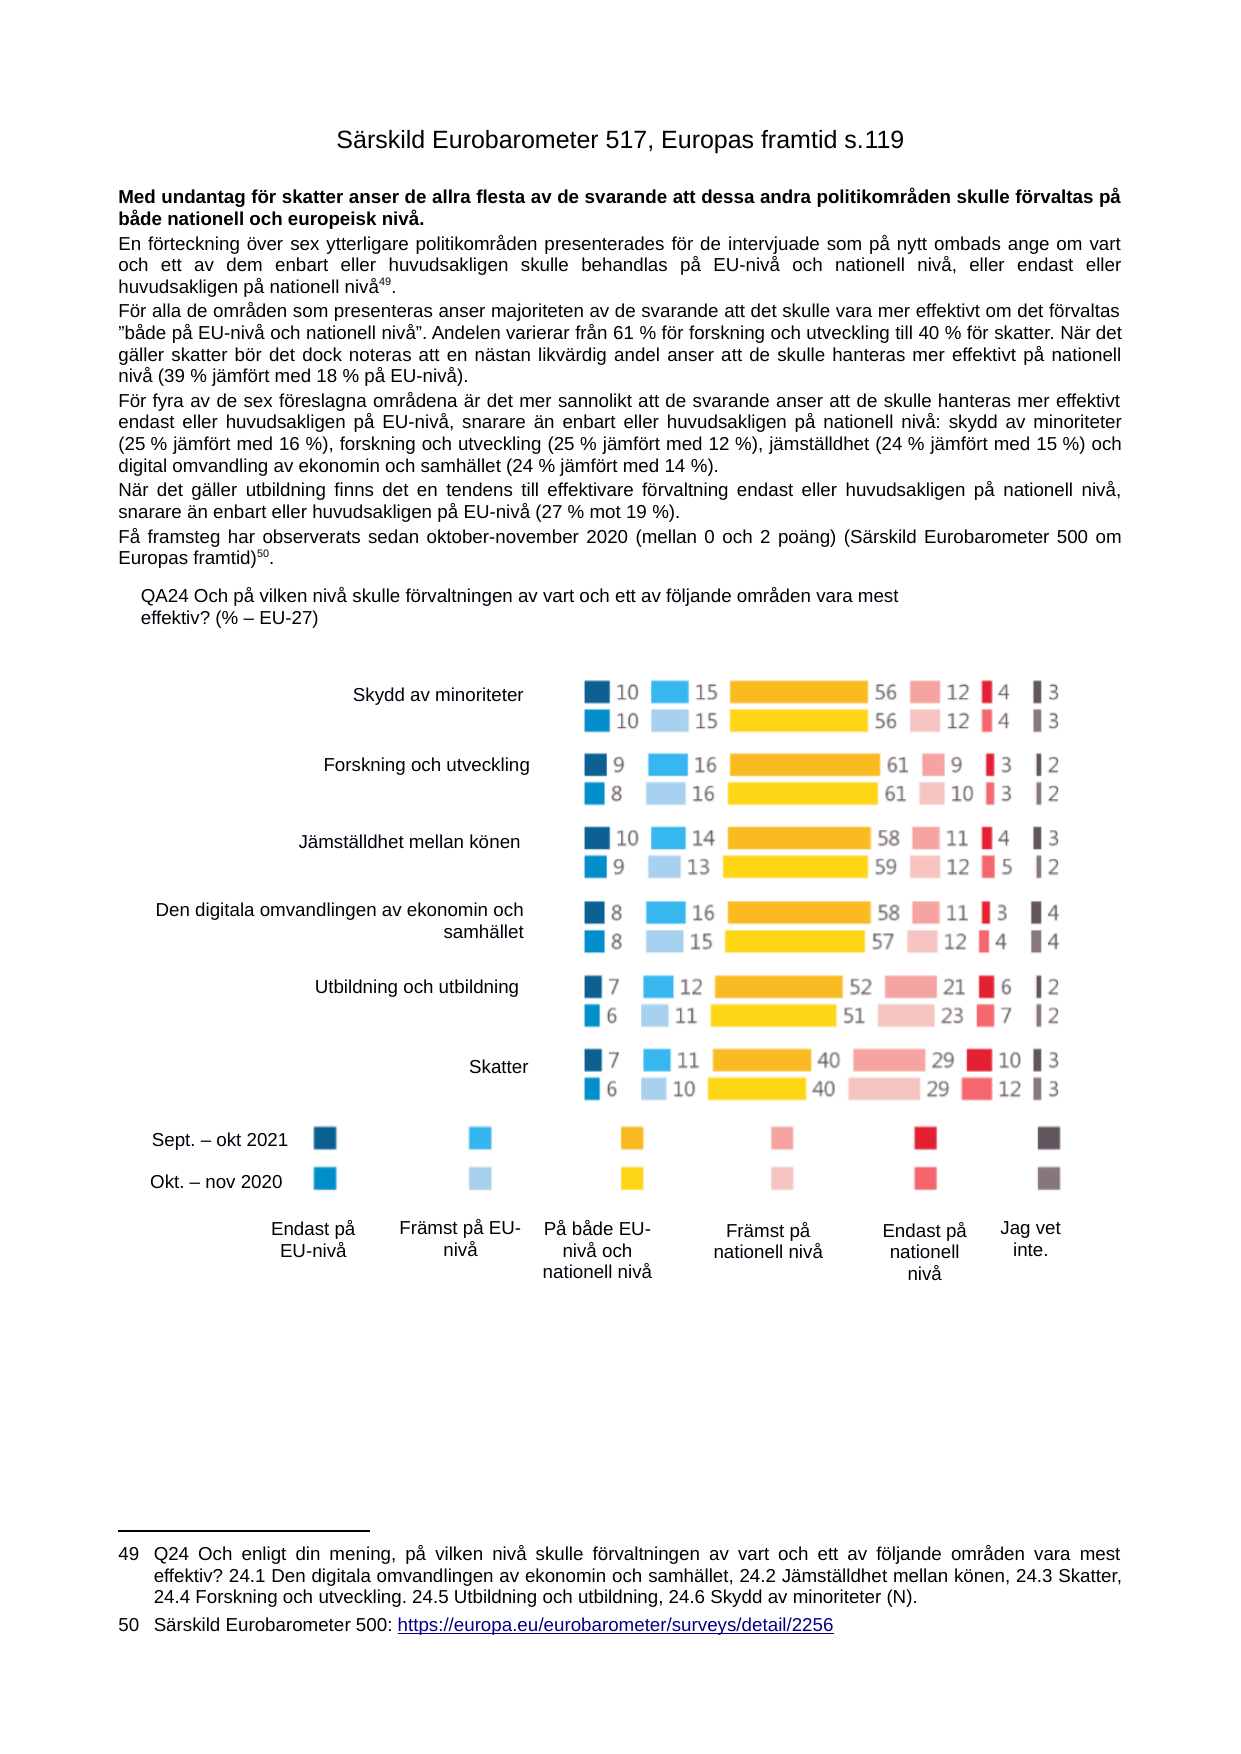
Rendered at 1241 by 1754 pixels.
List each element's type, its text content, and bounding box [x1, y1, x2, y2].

text Q24 Och enligt din mening, på vilken nivå skulle förvaltningen av vart och ett av följande områden vara mest effektiv? 24.1 Den digitala omvandlingen av ekonomin och samhället, 24.2 Jämställdhet mellan könen, 24.3 Skatter, 24.4 Forskning och utveckling. 24.5 Utbildning och utbildning, 24.6 Skydd av minoriteter (N). [118, 1543, 1122, 1608]
text För alla de områden som presenteras anser majoriteten av de svarande att det skulle vara mer effektivt om det förvaltas ”både på EU-nivå och nationell nivå”. Andelen varierar från 61 % för forskning och utveckling till 40 % för skatter. När det gäller skatter bör det dock noteras att en nästan likvärdig andel anser att de skulle hanteras mer effektivt på nationell nivå (39 % jämfört med 18 % på EU-nivå). [118, 300, 1122, 387]
text Särskild Eurobarometer 500: https://europa.eu/eurobarometer/surveys/detail/2256 [118, 1614, 1122, 1636]
text För fyra av de sex föreslagna områdena är det mer sannolikt att de svarande anser att de skulle hanteras mer effektivt endast eller huvudsakligen på EU-nivå, snarare än enbart eller huvudsakligen på nationell nivå: skydd av minoriteter (25 % jämfört med 16 %), forskning och utveckling (25 % jämfört med 12 %), jämställdhet (24 % jämfört med 15 %) och digital omvandling av ekonomin och samhället (24 % jämfört med 14 %). [118, 390, 1122, 476]
text En förteckning över sex ytterligare politikområden presenterades för de intervjuade som på nytt ombads ange om vart och ett av dem enbart eller huvudsakligen skulle behandlas på EU-nivå och nationell nivå, eller endast eller huvudsakligen på nationell nivå. [118, 232, 1122, 297]
picture [303, 655, 1071, 1197]
text Få framsteg har observerats sedan oktober-november 2020 (mellan 0 och 2 poäng) (Särskild Eurobarometer 500 om Europas framtid). [118, 526, 1122, 569]
text Med undantag för skatter anser de allra flesta av de svarande att dessa andra politikområden skulle förvaltas på både nationell och europeisk nivå. [118, 186, 1122, 229]
text När det gäller utbildning finns det en tendens till effektivare förvaltning endast eller huvudsakligen på nationell nivå, snarare än enbart eller huvudsakligen på EU-nivå (27 % mot 19 %). [118, 479, 1122, 522]
